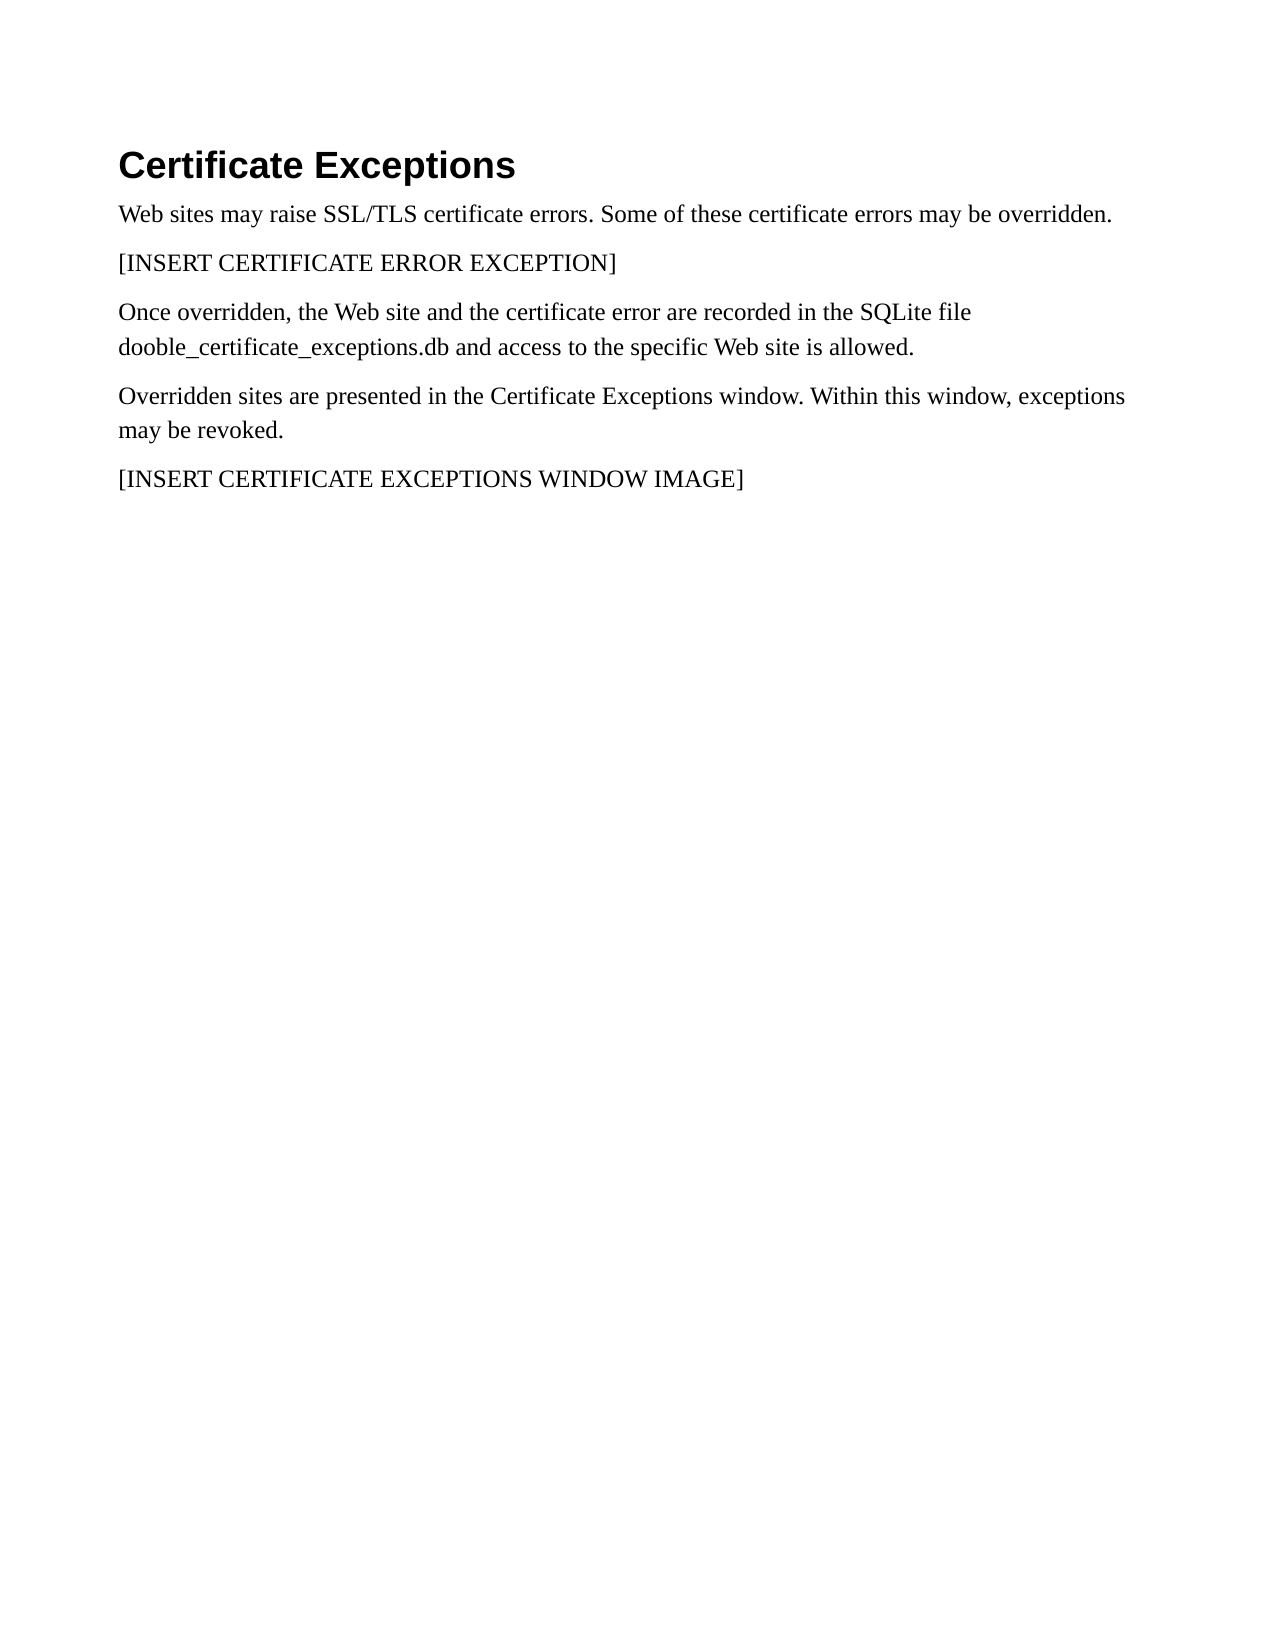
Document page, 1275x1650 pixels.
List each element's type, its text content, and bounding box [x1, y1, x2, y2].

text Web sites may raise SSL/TLS certificate errors. Some of these certificate errors may be overridden. [118, 199, 1157, 228]
text Overridden sites are presented in the Certificate Exceptions window. Within this window, exceptions may be revoked. [118, 381, 1157, 444]
text [INSERT CERTIFICATE EXCEPTIONS WINDOW IMAGE] [118, 464, 1157, 493]
text [INSERT CERTIFICATE ERROR EXCEPTION] [118, 248, 1157, 277]
text Once overridden, the Web site and the certificate error are recorded in the SQLite file dooble_certificate_exceptions.db and access to the specific Web site is allowed. [118, 297, 1157, 361]
subtitle Certificate Exceptions [118, 143, 1157, 187]
